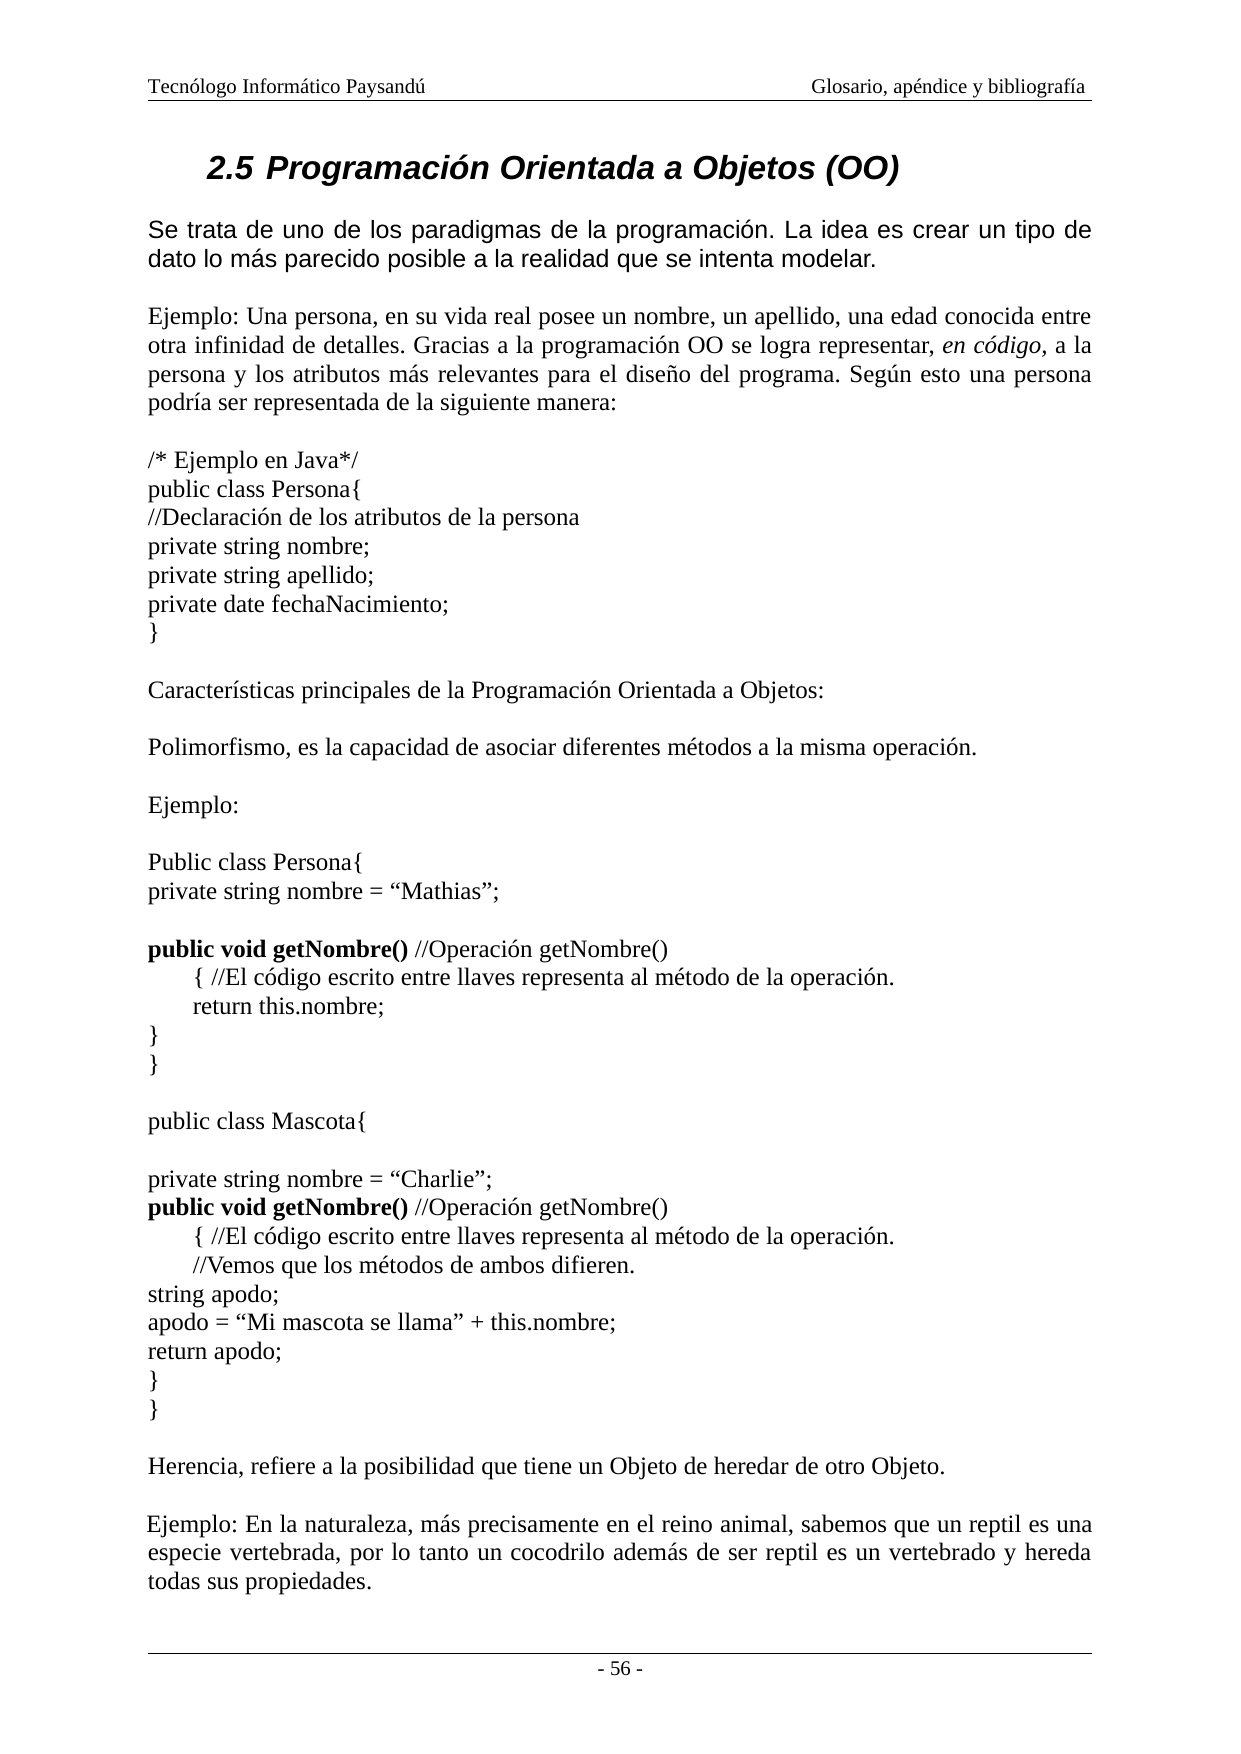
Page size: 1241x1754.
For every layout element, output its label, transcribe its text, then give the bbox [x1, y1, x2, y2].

text Herencia, refiere a la posibilidad que tiene un Objeto de heredar de otro Objeto. [148, 1451, 1092, 1480]
text Ejemplo: En la naturaleza, más precisamente en el reino animal, sabemos que un reptil es una especie vertebrada, por lo tanto un cocodrilo además de ser reptil es un vertebrado y hereda todas sus propiedades. [146, 1509, 1092, 1595]
text public void getNombre() //Operación getNombre() [148, 1192, 1092, 1221]
subtitle Programación Orientada a Objetos (OO) [207, 148, 1092, 186]
text /* Ejemplo en Java*/ [148, 445, 1092, 474]
text Ejemplo: Una persona, en su vida real posee un nombre, un apellido, una edad conocida entre otra infinidad de detalles. Gracias a la programación OO se logra representar, en código, a la persona y los atributos más relevantes para el diseño del programa. Según esto una persona podría ser representada de la siguiente manera: [148, 301, 1092, 416]
text } [148, 617, 1092, 646]
text Ejemplo: [148, 790, 1092, 819]
text private string nombre = “Charlie”; [148, 1164, 1092, 1192]
text return this.nombre; [148, 991, 1092, 1020]
text private string nombre; [148, 531, 1092, 560]
text public void getNombre() //Operación getNombre() [148, 934, 1092, 962]
text } [148, 1394, 1092, 1422]
text { //El código escrito entre llaves representa al método de la operación. [148, 1221, 1092, 1250]
text private string nombre = “Mathias”; [148, 876, 1092, 905]
text public class Persona{ [148, 474, 1092, 502]
text Public class Persona{ [148, 847, 1092, 876]
text } [148, 1020, 1092, 1049]
text { //El código escrito entre llaves representa al método de la operación. [148, 962, 1092, 991]
text return apodo; [148, 1336, 1092, 1365]
text private string apellido; [148, 560, 1092, 589]
list Se trata de uno de los paradigmas de la programación. La idea es crear un tipo de dato lo más parecido posible a la realidad que se intenta modelar. [110, 215, 1092, 272]
text string apodo; [148, 1279, 1092, 1307]
text Características principales de la Programación Orientada a Objetos: [148, 675, 1092, 704]
text Polimorfismo, es la capacidad de asociar diferentes métodos a la misma operación. [148, 732, 1092, 761]
text } [148, 1049, 1092, 1077]
text private date fechaNacimiento; [148, 589, 1092, 617]
text apodo = “Mi mascota se llama” + this.nombre; [148, 1307, 1092, 1336]
text //Vemos que los métodos de ambos difieren. [148, 1250, 1092, 1279]
text //Declaración de los atributos de la persona [148, 502, 1092, 531]
text } [148, 1365, 1092, 1394]
text public class Mascota{ [148, 1106, 1092, 1135]
